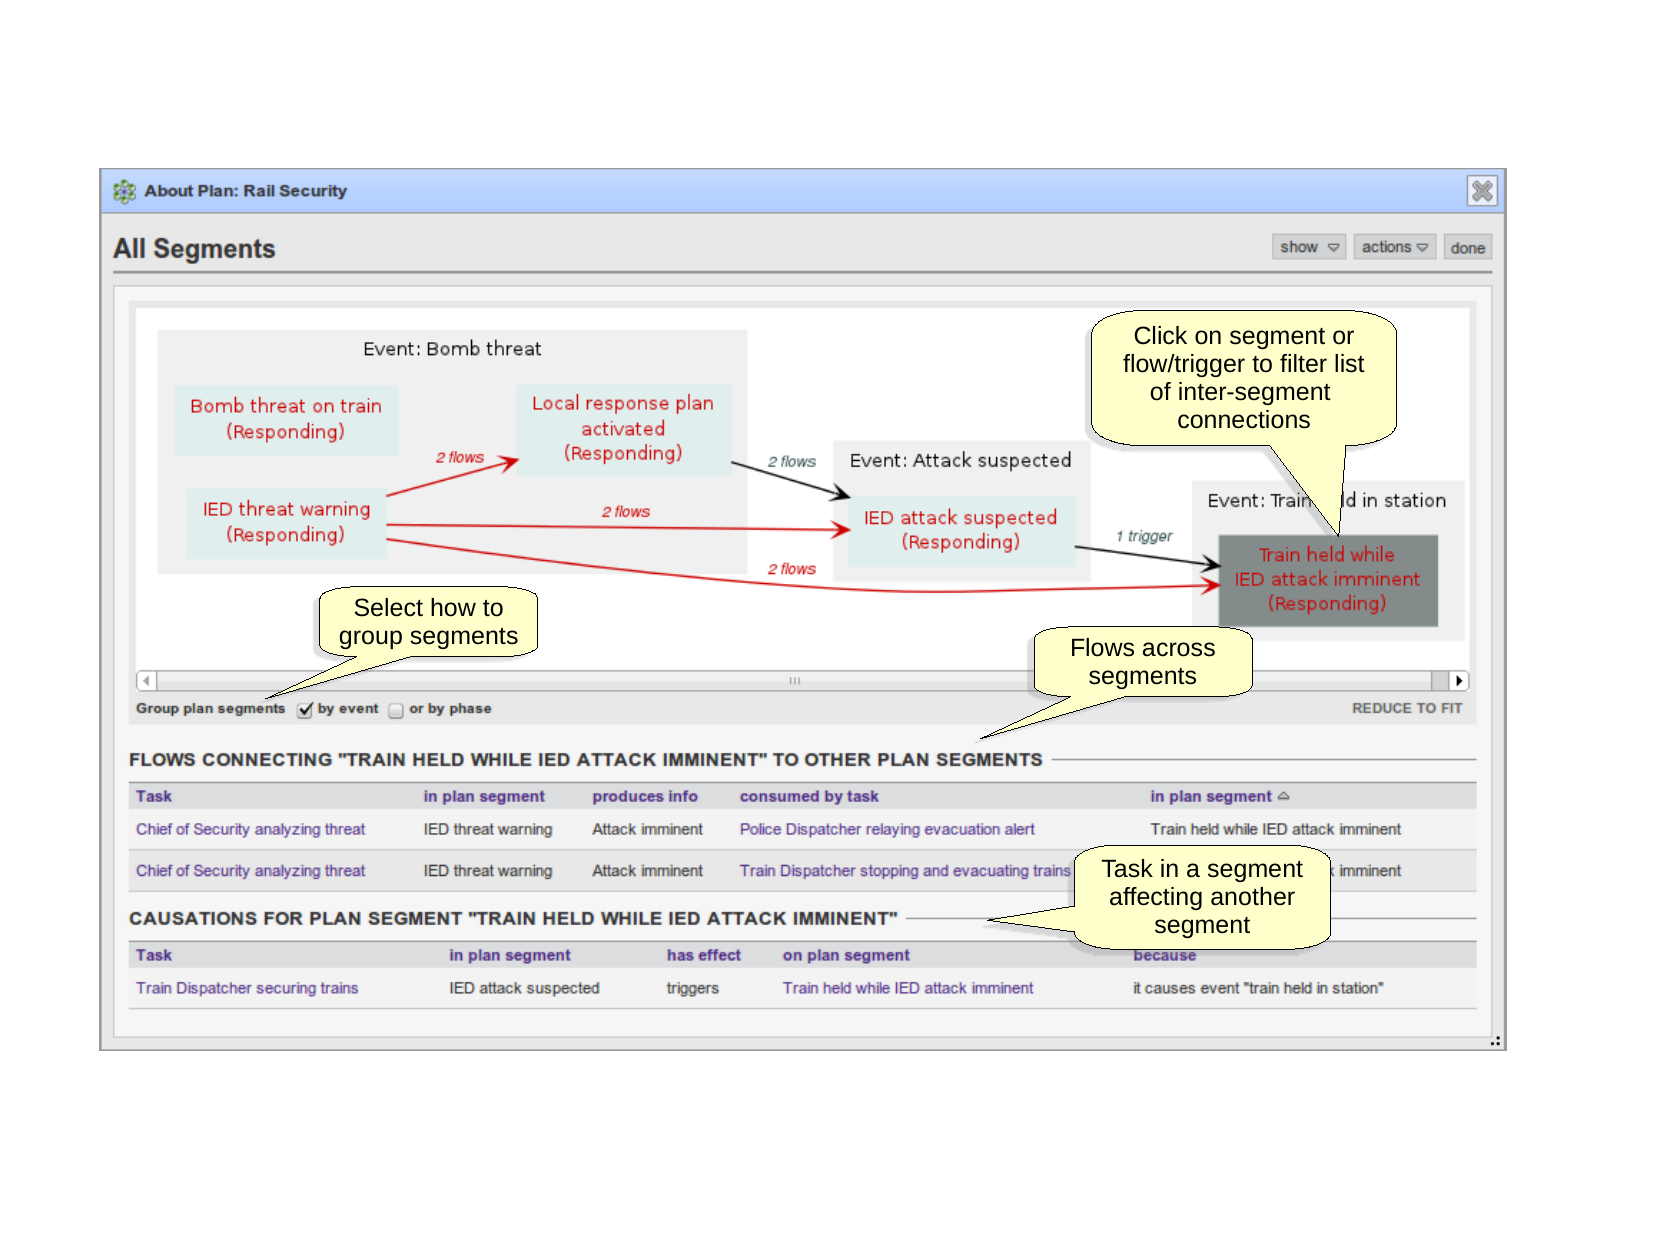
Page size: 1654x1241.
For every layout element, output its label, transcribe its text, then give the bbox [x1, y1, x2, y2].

text_box Select how to group segments [265, 586, 538, 699]
text_box Flows across segments [980, 626, 1253, 739]
text_box Task in a segment affecting another segment [987, 845, 1331, 950]
text_box Click on segment or flow/trigger to filter list of inter-segment connections [1091, 310, 1397, 537]
picture [99, 168, 1507, 1051]
